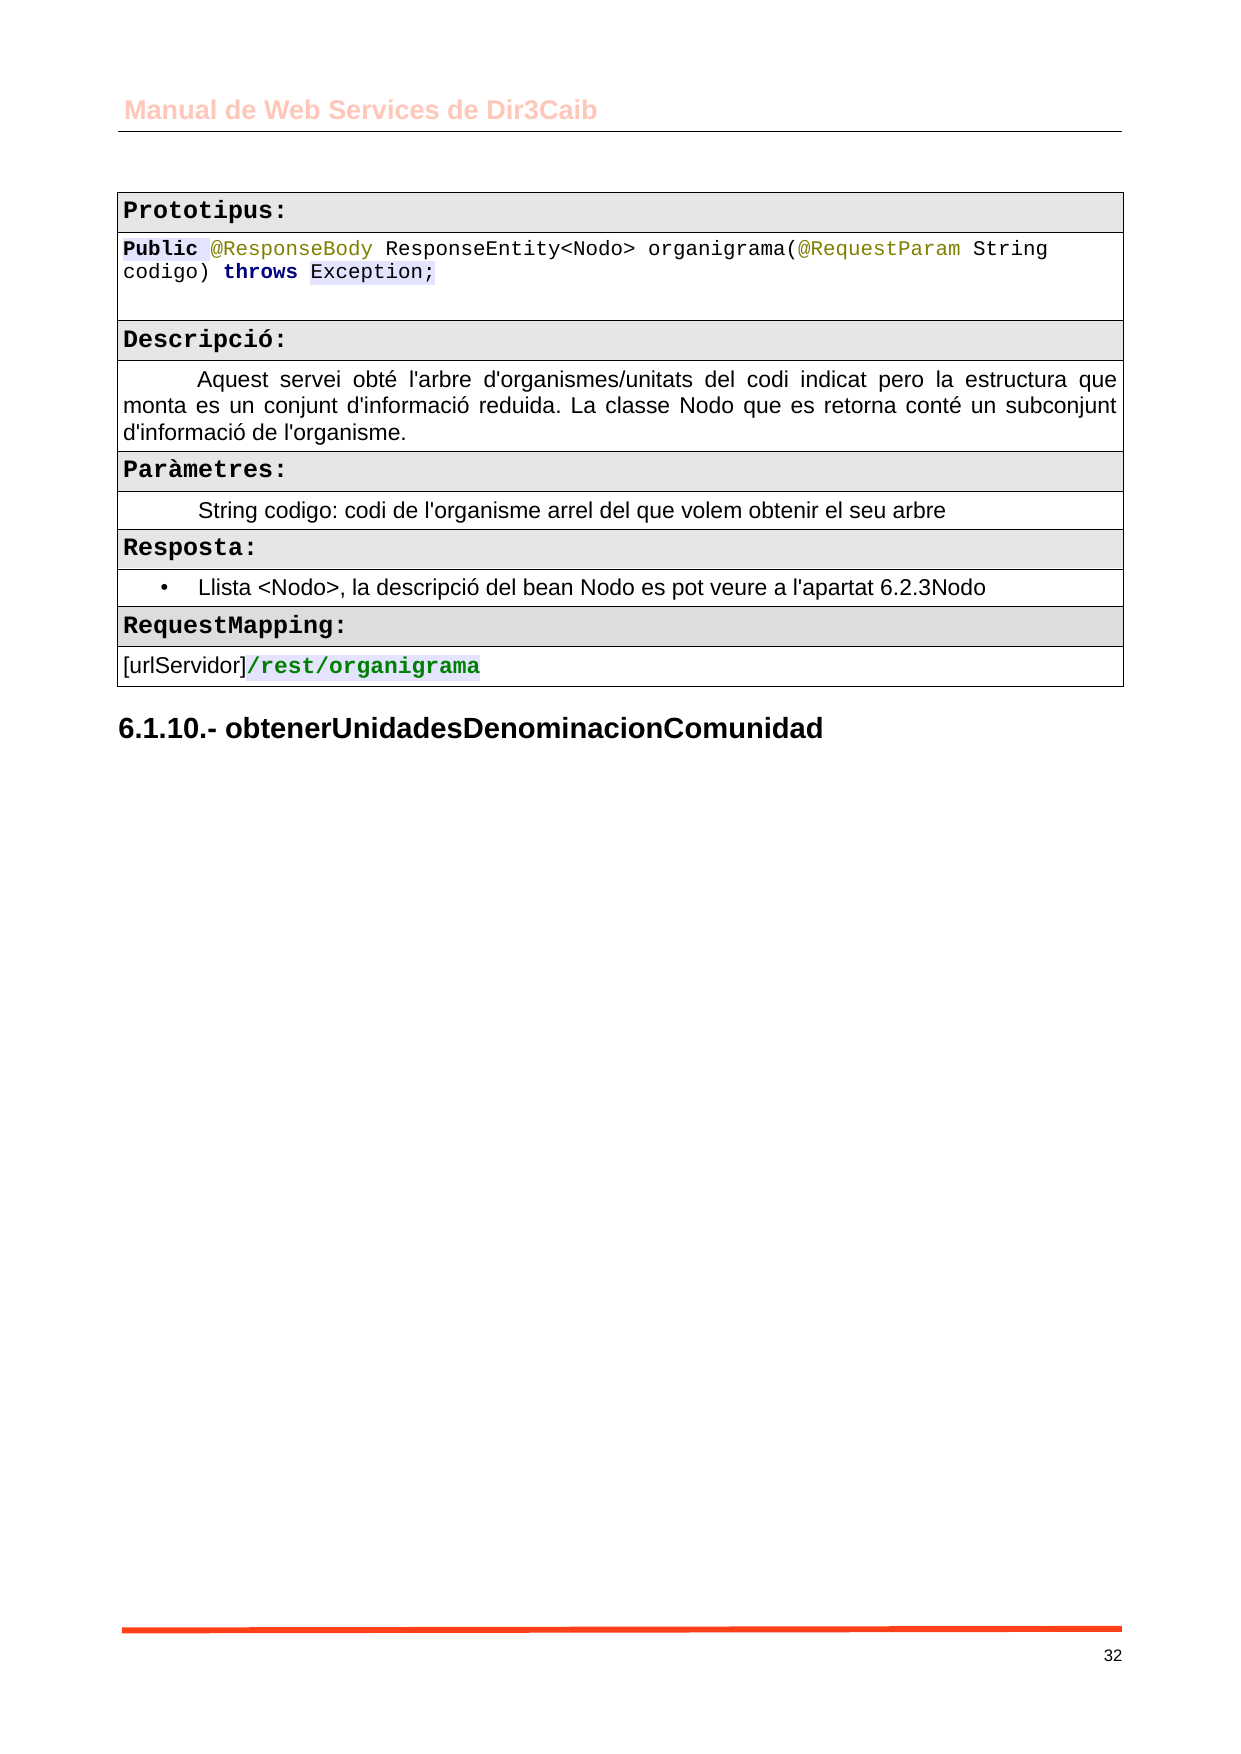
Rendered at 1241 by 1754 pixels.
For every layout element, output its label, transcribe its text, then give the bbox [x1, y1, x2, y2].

table_header Prototipus: [118, 193, 1123, 232]
table_cell Paràmetres: [118, 452, 1123, 491]
table_cell [urlServidor]/rest/organigrama [118, 647, 1123, 686]
table_cell Resposta: [118, 530, 1123, 568]
table_cell Descripció: [118, 321, 1123, 360]
table_cell Aquest servei obté l'arbre d'organismes/unitats del codi indicat pero la estructura que monta es un conjunt d'informació reduida. La classe Nodo que es retorna conté un subconjunt d'informació de l'organisme. [118, 361, 1123, 451]
table_cell String codigo: codi de l'organisme arrel del que volem obtenir el seu arbre [118, 492, 1123, 529]
subtitle obtenerUnidadesDenominacionComunidad [118, 711, 1122, 745]
table_cell Llista <Nodo>, la descripció del bean Nodo es pot veure a l'apartat 6.2.3Nodo [118, 570, 1123, 606]
table_cell Public @ResponseBody ResponseEntity<Nodo> organigrama(@RequestParam String codigo) throws Exception; [118, 233, 1123, 320]
table_cell RequestMapping: [118, 607, 1123, 646]
